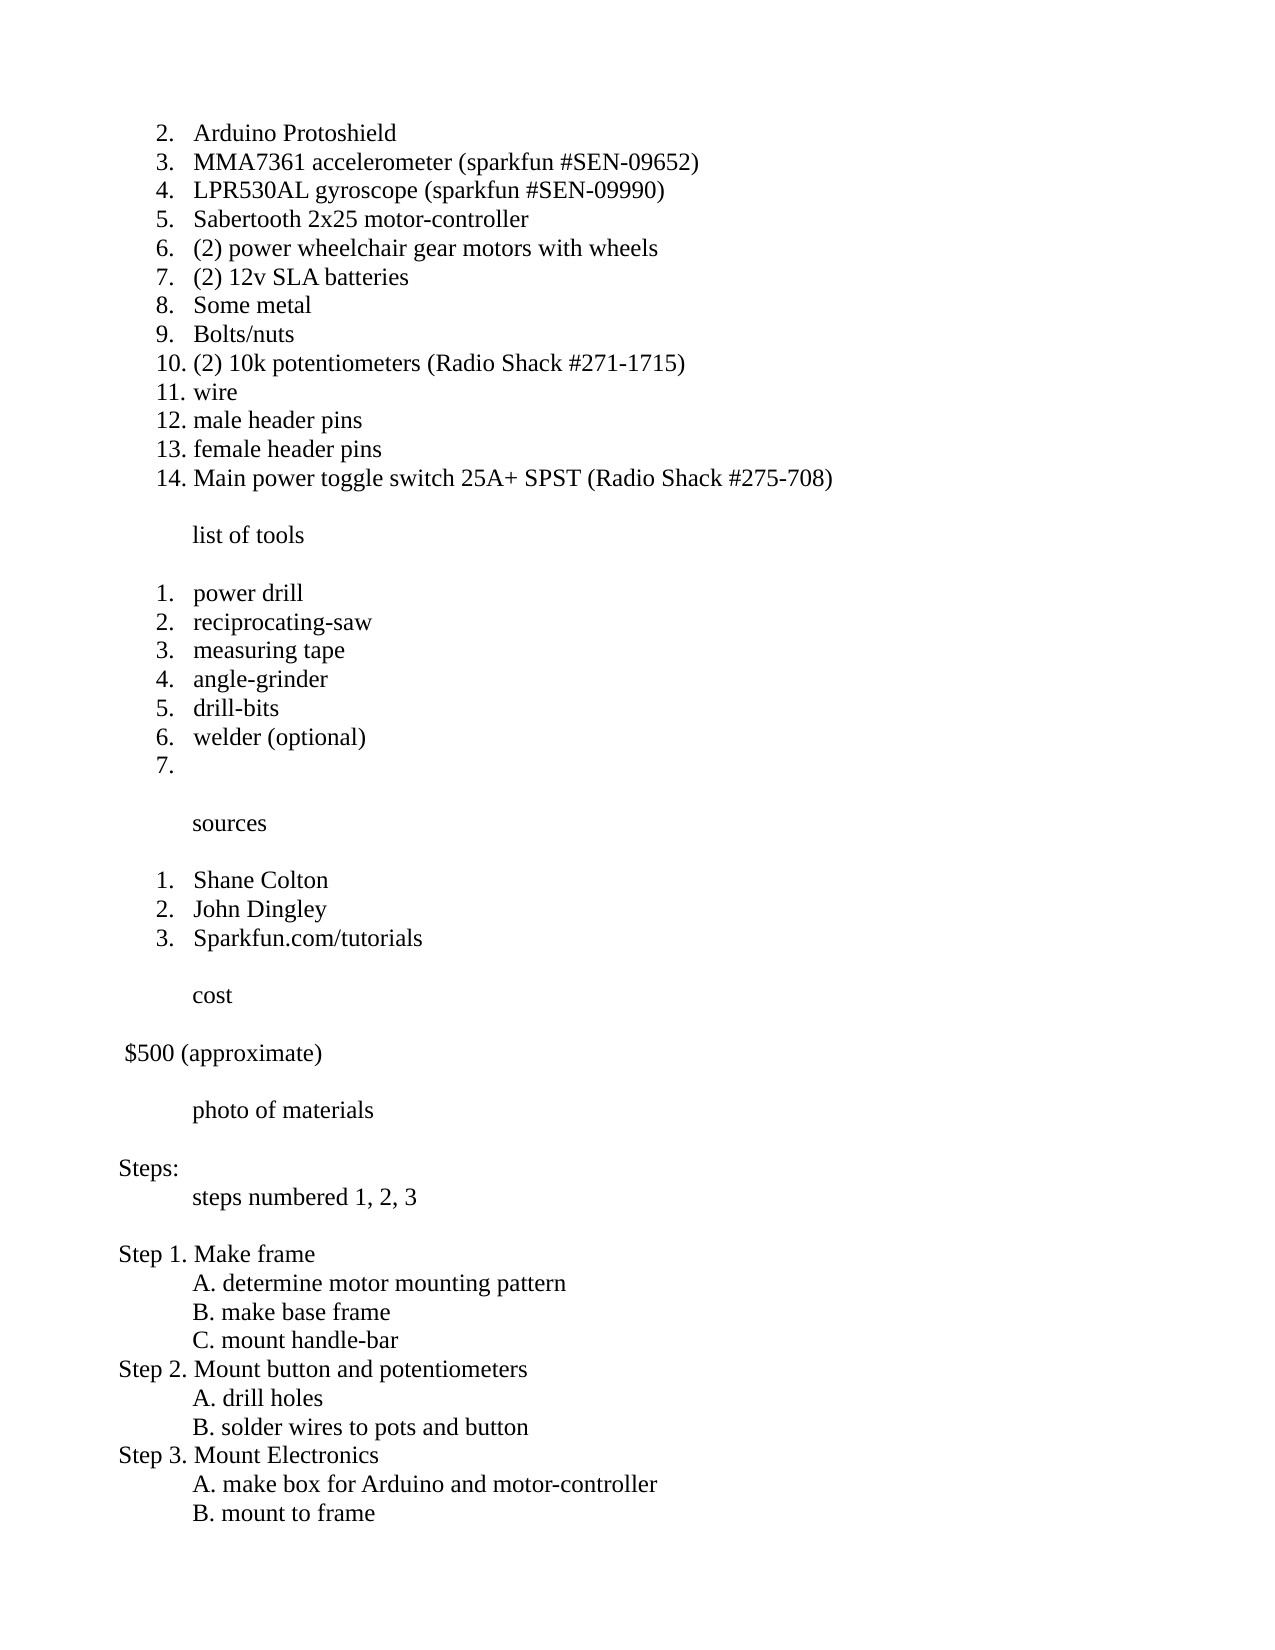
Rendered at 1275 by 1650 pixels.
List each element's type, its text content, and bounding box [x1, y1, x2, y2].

list drill-bits [156, 693, 1157, 722]
text $500 (approximate) [118, 1038, 1157, 1067]
list Sabertooth 2x25 motor-controller [156, 204, 1157, 233]
list Shane Colton [156, 866, 1157, 894]
text cost [118, 981, 1157, 1009]
text A. determine motor mounting pattern [118, 1268, 1157, 1297]
list power drill [156, 578, 1157, 607]
text B. solder wires to pots and button [118, 1412, 1157, 1441]
text Step 2. Mount button and potentiometers [118, 1354, 1157, 1383]
list (2) 10k potentiometers (Radio Shack #271-1715) [156, 348, 1157, 377]
text Step 3. Mount Electronics [118, 1441, 1157, 1469]
list female header pins [156, 434, 1157, 463]
list wire [156, 377, 1157, 406]
list John Dingley [156, 894, 1157, 923]
text B. mount to frame [118, 1498, 1157, 1527]
text list of tools [118, 521, 1157, 549]
text A. make box for Arduino and motor-controller [118, 1469, 1157, 1498]
text photo of materials [118, 1096, 1157, 1124]
list Bolts/nuts [156, 319, 1157, 348]
list measuring tape [156, 636, 1157, 664]
list Sparkfun.com/tutorials [156, 923, 1157, 952]
list MMA7361 accelerometer (sparkfun #SEN-09652) [156, 147, 1157, 176]
text B. make base frame [118, 1297, 1157, 1326]
list (2) power wheelchair gear motors with wheels [156, 233, 1157, 262]
list (2) 12v SLA batteries [156, 262, 1157, 291]
text A. drill holes [118, 1383, 1157, 1412]
text Steps: [118, 1153, 1157, 1182]
list angle-grinder [156, 664, 1157, 693]
list Arduino Protoshield [156, 118, 1157, 147]
text steps numbered 1, 2, 3 [118, 1182, 1157, 1211]
list welder (optional) [156, 722, 1157, 751]
list Some metal [156, 291, 1157, 319]
text sources [118, 808, 1157, 837]
list LPR530AL gyroscope (sparkfun #SEN-09990) [156, 176, 1157, 204]
list male header pins [156, 406, 1157, 434]
text Step 1. Make frame [118, 1239, 1157, 1268]
text C. mount handle-bar [118, 1326, 1157, 1354]
list Main power toggle switch 25A+ SPST (Radio Shack #275-708) [156, 463, 1157, 492]
list reciprocating-saw [156, 607, 1157, 636]
